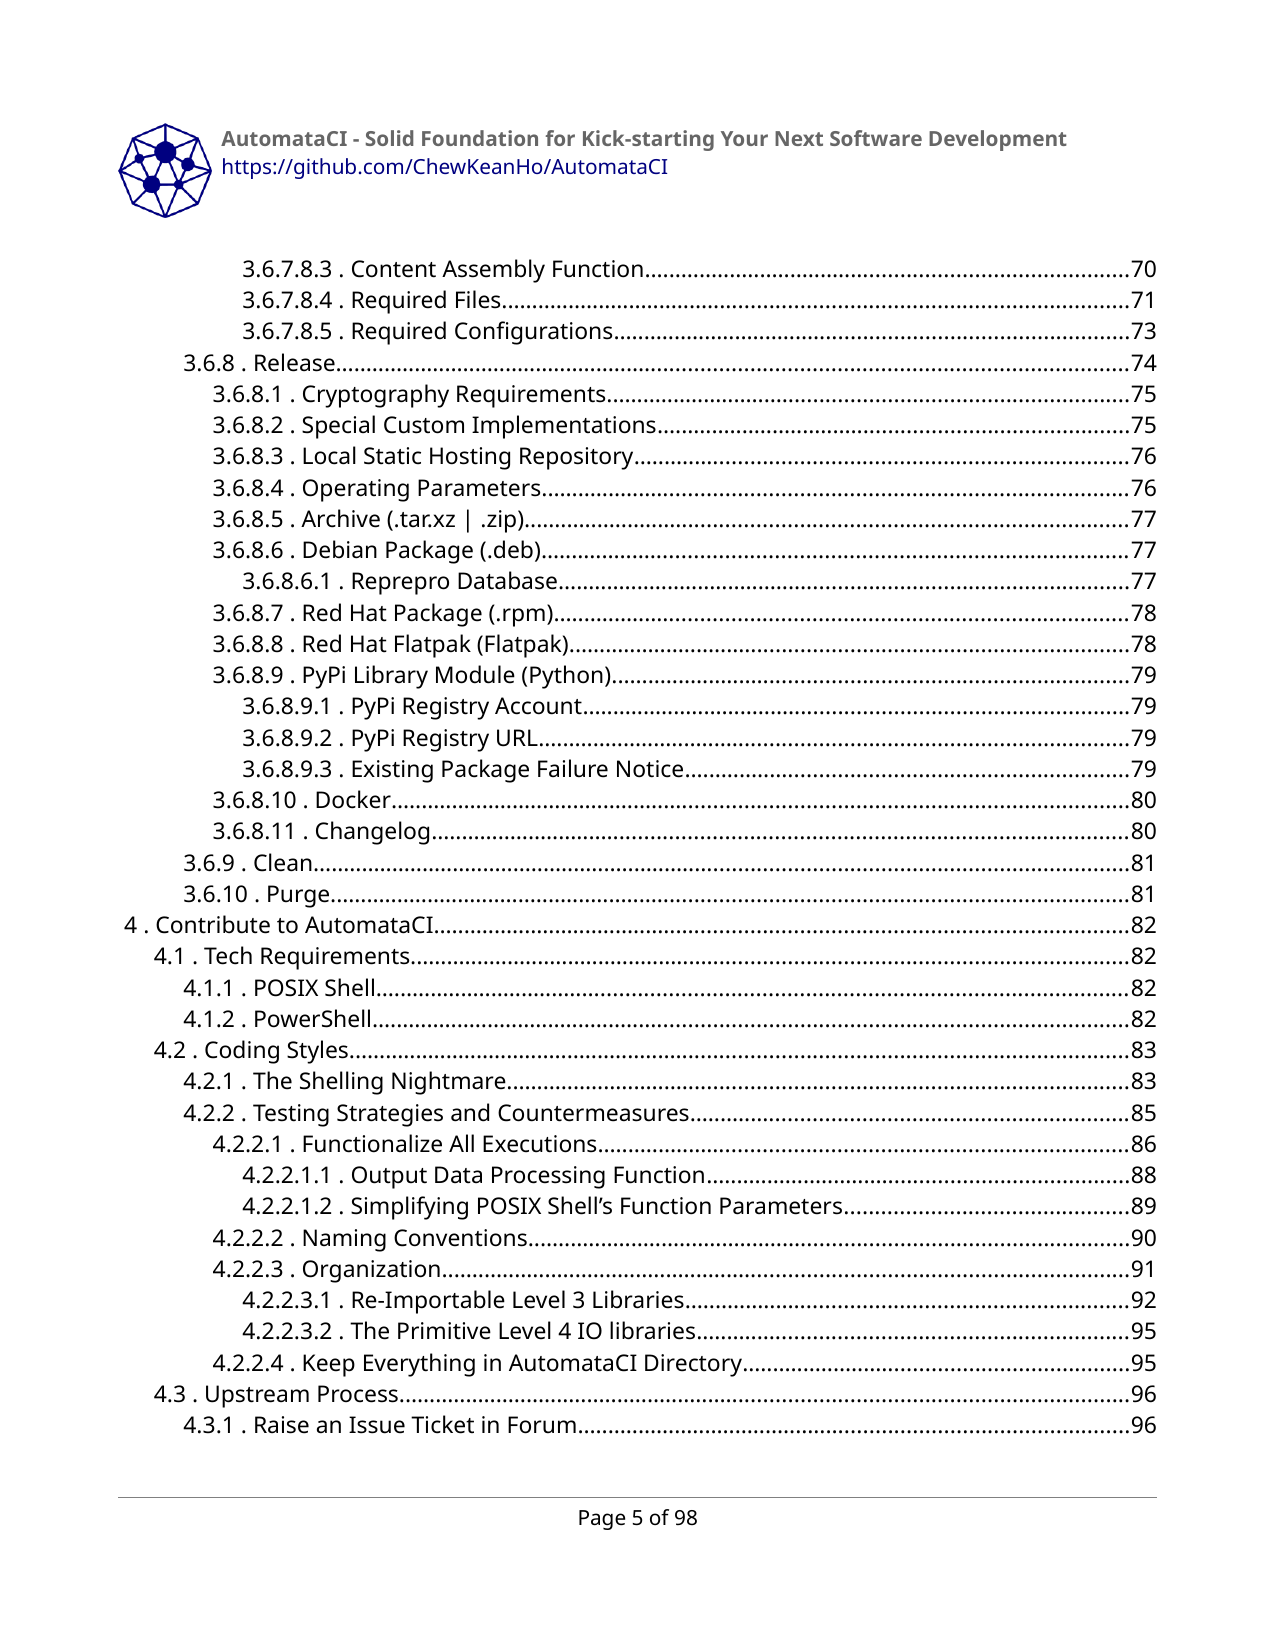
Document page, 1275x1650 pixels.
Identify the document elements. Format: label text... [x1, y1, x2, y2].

text 3.6.8.9.1 . PyPi Registry Account 79 [236, 690, 1157, 722]
text 4.2.2.3.1 . Re-Importable Level 3 Libraries 92 [236, 1284, 1157, 1315]
text 3.6.8.9.3 . Existing Package Failure Notice 79 [236, 753, 1157, 784]
text 3.6.8.4 . Operating Parameters 76 [207, 472, 1157, 503]
text 4.2.2.1 . Functionalize All Executions 86 [207, 1128, 1157, 1159]
text 3.6.10 . Purge 81 [177, 878, 1157, 909]
text 3.6.8.9.2 . PyPi Registry URL 79 [236, 722, 1157, 753]
picture [118, 123, 212, 218]
text 3.6.8.3 . Local Static Hosting Repository 76 [207, 440, 1157, 472]
text 3.6.8 . Release 74 [177, 347, 1157, 378]
text 4 . Contribute to AutomataCI 82 [118, 909, 1157, 940]
text 4.2.2.3.2 . The Primitive Level 4 IO libraries 95 [236, 1315, 1157, 1347]
text 4.2.2.4 . Keep Everything in AutomataCI Directory 95 [207, 1347, 1157, 1378]
text 3.6.8.7 . Red Hat Package (.rpm) 78 [207, 597, 1157, 628]
text 3.6.8.8 . Red Hat Flatpak (Flatpak) 78 [207, 628, 1157, 659]
text 4.2.2 . Testing Strategies and Countermeasures 85 [177, 1097, 1157, 1128]
text 3.6.9 . Clean 81 [177, 847, 1157, 878]
text 3.6.7.8.4 . Required Files 71 [236, 284, 1157, 315]
text 4.2.2.1.2 . Simplifying POSIX Shell’s Function Parameters 89 [236, 1190, 1157, 1222]
text 4.2.2.2 . Naming Conventions 90 [207, 1222, 1157, 1253]
text 3.6.8.1 . Cryptography Requirements 75 [207, 378, 1157, 409]
text 4.1.1 . POSIX Shell 82 [177, 972, 1157, 1003]
text 4.3 . Upstream Process 96 [148, 1378, 1157, 1409]
text 4.2.1 . The Shelling Nightmare 83 [177, 1065, 1157, 1097]
text 4.2.2.1.1 . Output Data Processing Function 88 [236, 1159, 1157, 1190]
text 3.6.8.6.1 . Reprepro Database 77 [236, 565, 1157, 597]
text 4.3.1 . Raise an Issue Ticket in Forum 96 [177, 1409, 1157, 1440]
text 4.1.2 . PowerShell 82 [177, 1003, 1157, 1034]
text 3.6.8.6 . Debian Package (.deb) 77 [207, 534, 1157, 565]
text 4.1 . Tech Requirements 82 [148, 940, 1157, 972]
text 3.6.7.8.5 . Required Configurations 73 [236, 315, 1157, 347]
text 3.6.7.8.3 . Content Assembly Function 70 [236, 253, 1157, 284]
text 4.2 . Coding Styles 83 [148, 1034, 1157, 1065]
text 3.6.8.5 . Archive (.tar.xz | .zip) 77 [207, 503, 1157, 534]
text 3.6.8.9 . PyPi Library Module (Python) 79 [207, 659, 1157, 690]
text 3.6.8.2 . Special Custom Implementations 75 [207, 409, 1157, 440]
text 4.2.2.3 . Organization 91 [207, 1253, 1157, 1284]
text 3.6.8.11 . Changelog 80 [207, 815, 1157, 847]
text 3.6.8.10 . Docker 80 [207, 784, 1157, 815]
